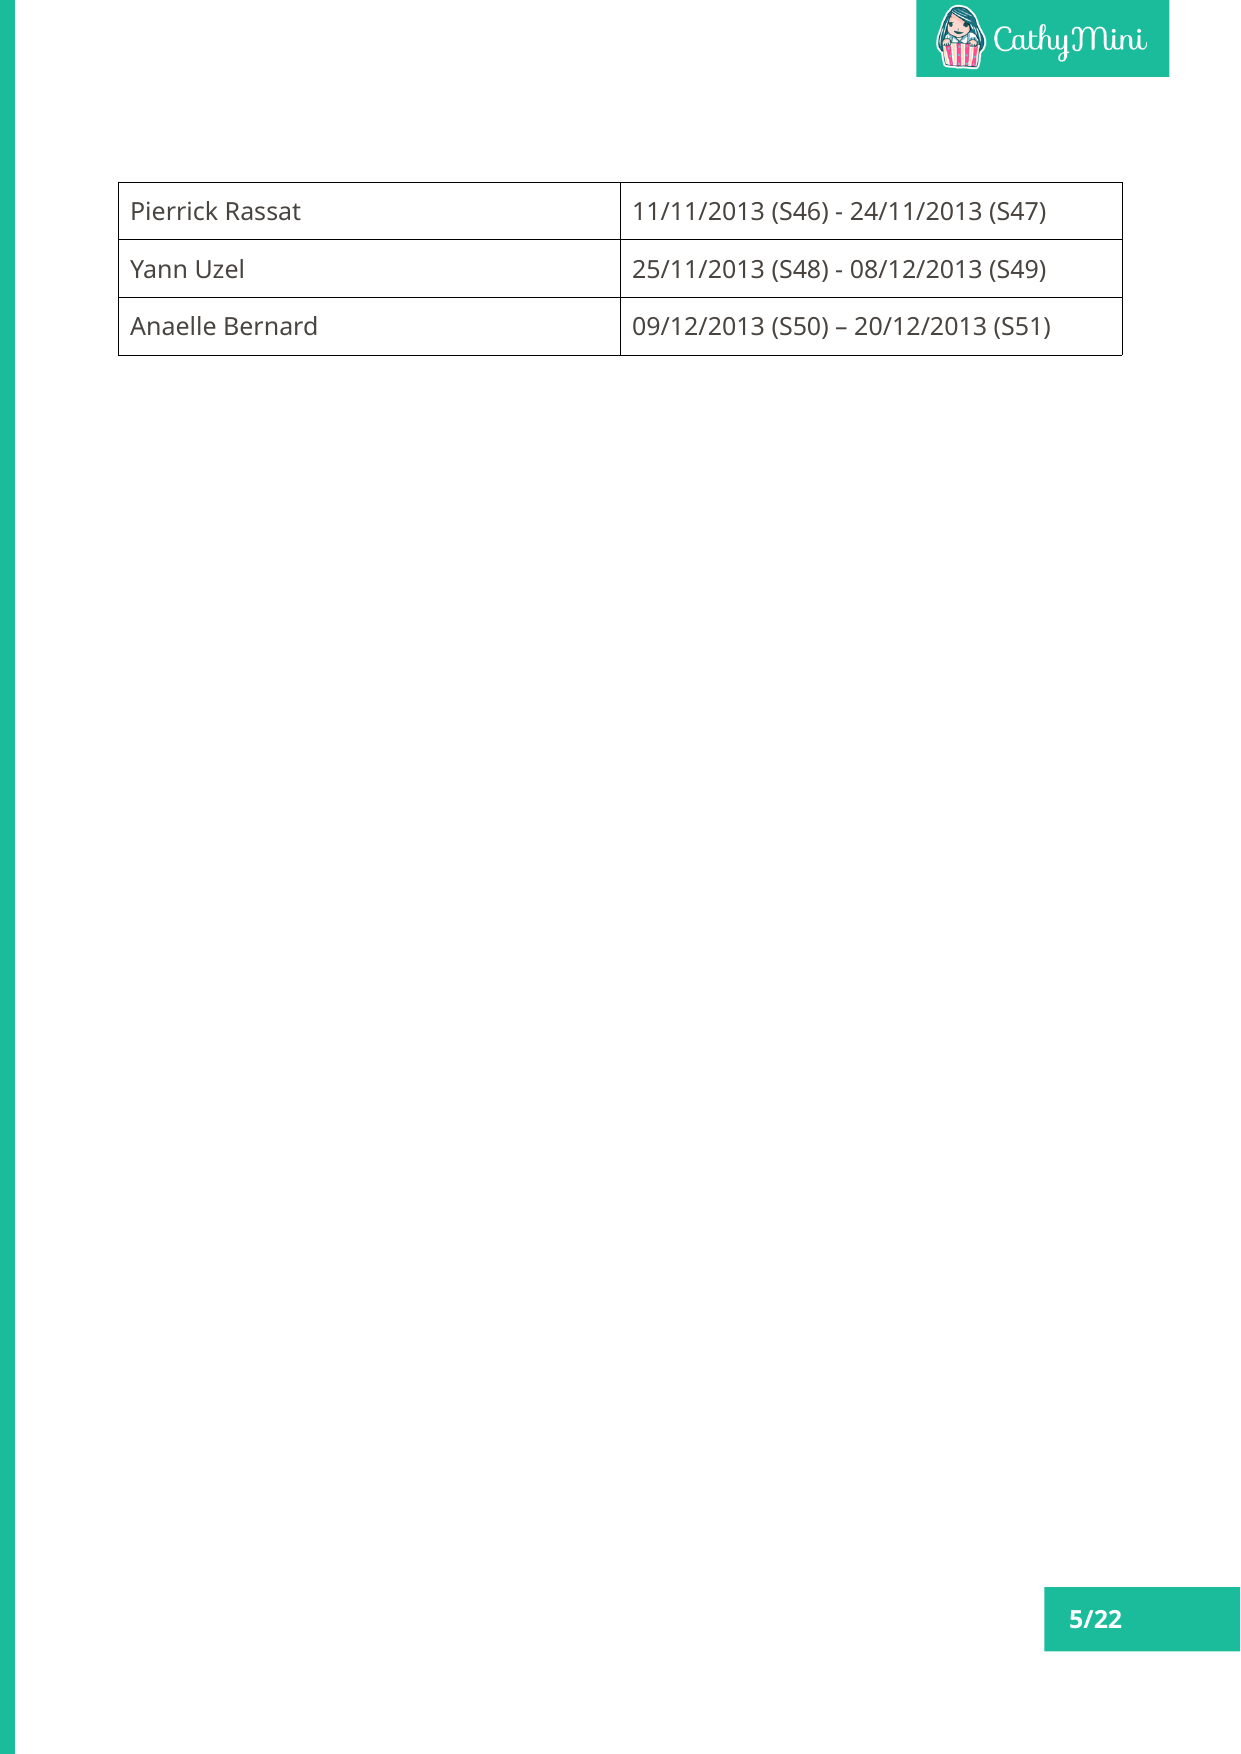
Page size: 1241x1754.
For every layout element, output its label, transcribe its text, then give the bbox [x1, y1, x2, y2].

table_cell 09/12/2013 (S50) – 20/12/2013 (S51) [621, 298, 1122, 355]
table_cell 11/11/2013 (S46) - 24/11/2013 (S47) [621, 183, 1122, 239]
table_cell Yann Uzel [119, 240, 620, 297]
table_cell 25/11/2013 (S48) - 08/12/2013 (S49) [621, 240, 1122, 297]
table_cell Anaelle Bernard [119, 298, 620, 355]
picture [929, 0, 1156, 73]
table_cell Pierrick Rassat [119, 183, 620, 239]
